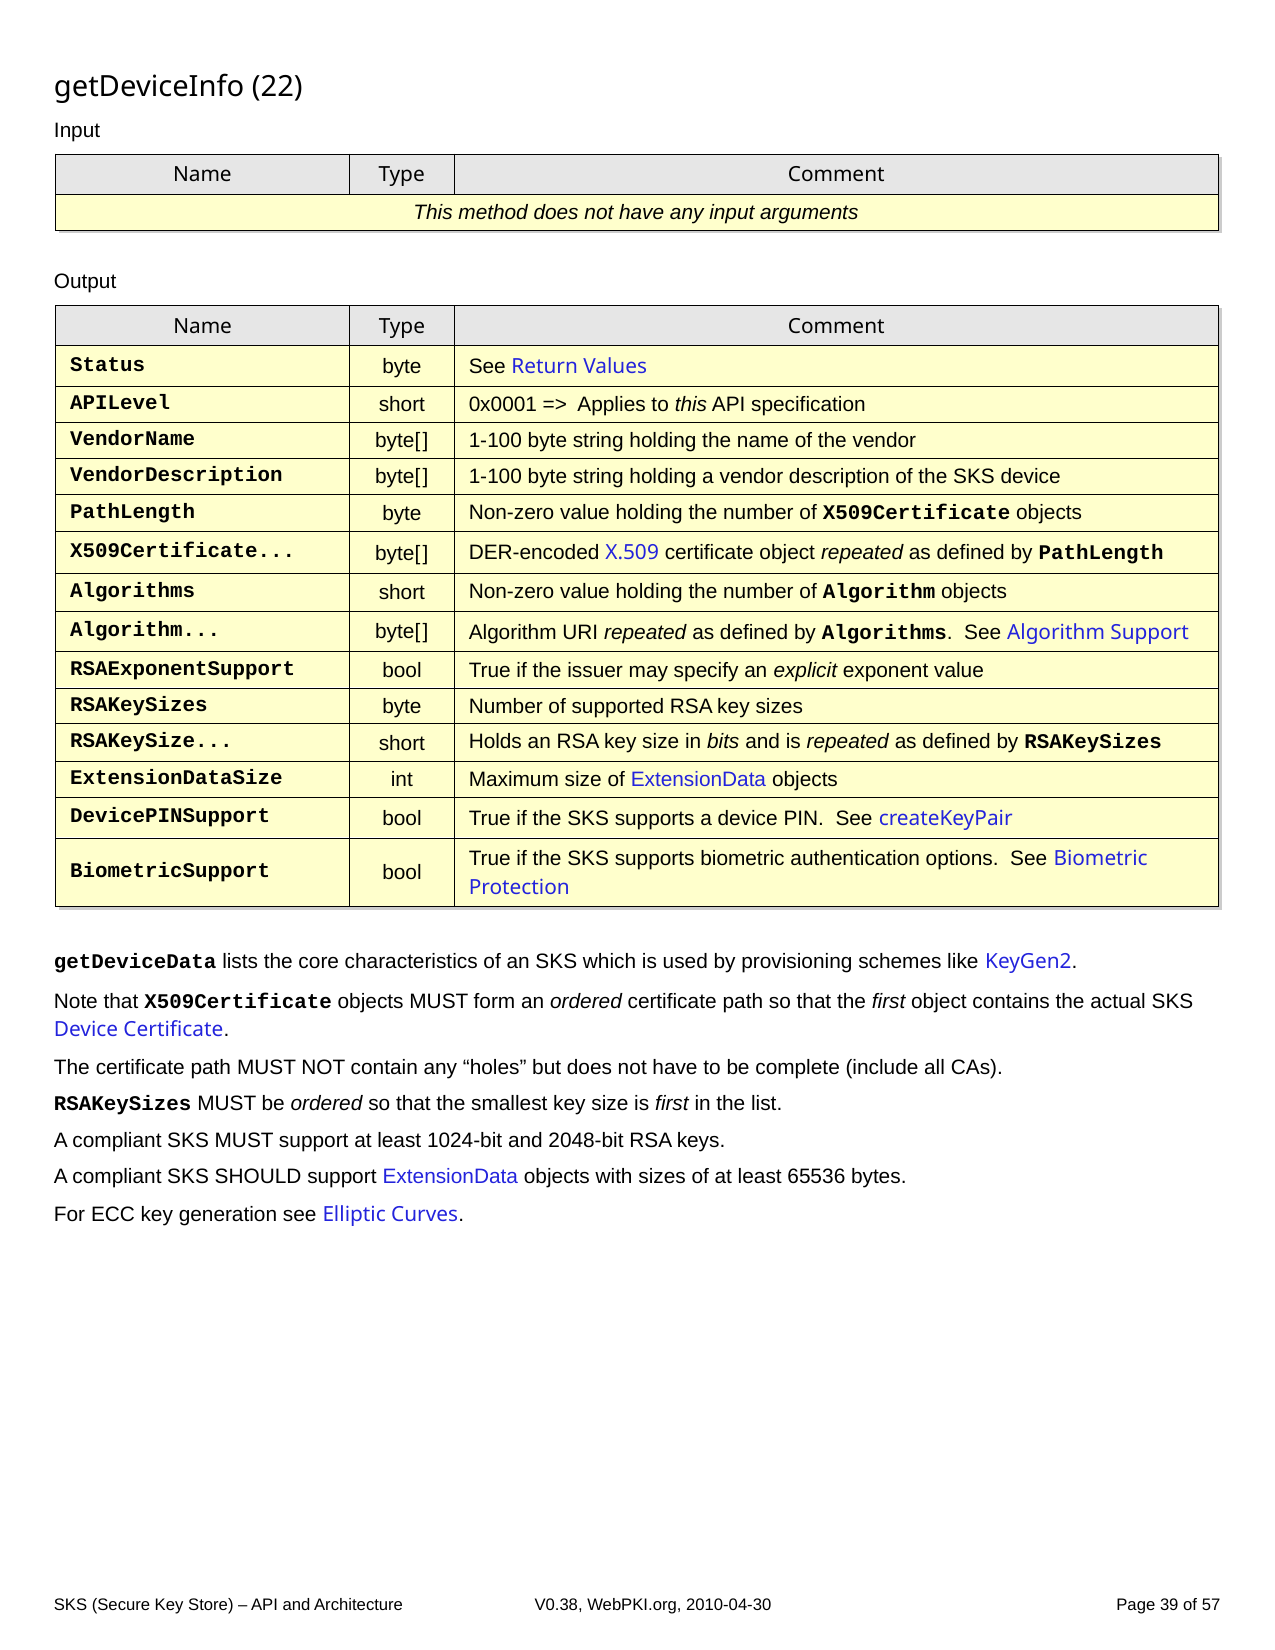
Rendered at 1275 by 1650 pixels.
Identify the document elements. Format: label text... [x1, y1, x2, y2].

table_cell Algorithm URI repeated as defined by Algorithms. See Algorithm Support [455, 612, 1218, 651]
table_header Comment [455, 306, 1218, 345]
table_header Type [350, 155, 454, 194]
table_cell byte⁮[ ] [350, 612, 454, 651]
table_cell True if the issuer may specify an explicit exponent value [455, 652, 1218, 687]
table_cell 0x0001 => Applies to this API specification [455, 387, 1218, 422]
text Note that X509Certificate objects MUST form an ordered certificate path so that the first object contains the actual SKS Device Certificate. [54, 986, 1221, 1043]
table_header Type [350, 306, 454, 345]
subtitle getDeviceInfo (22) [54, 66, 1221, 105]
table_cell Status [56, 346, 349, 386]
table_cell 1-100 byte string holding a vendor description of the SKS device [455, 459, 1218, 494]
table_cell VendorName [56, 423, 349, 458]
table_cell See Return Values [455, 346, 1218, 386]
table_cell DER-encoded X.509 certificate object repeated as defined by PathLength [455, 532, 1218, 573]
table_cell bool [350, 798, 454, 837]
table_cell BiometricSupport [56, 839, 349, 906]
table_cell byte⁮[ ] [350, 423, 454, 458]
table_cell int [350, 762, 454, 797]
table_cell 1-100 byte string holding the name of the vendor [455, 423, 1218, 458]
table_cell short [350, 574, 454, 611]
text For ECC key generation see Elliptic Curves. [54, 1199, 1221, 1228]
table_cell True if the SKS supports a device PIN. See createKeyPair [455, 798, 1218, 837]
table_cell byte⁮[ ] [350, 532, 454, 573]
table_cell VendorDescription [56, 459, 349, 494]
text A compliant SKS MUST support at least 1024-bit and 2048-bit RSA keys. [54, 1128, 1221, 1152]
table_cell short [350, 387, 454, 422]
table_cell Algorithms [56, 574, 349, 611]
table_cell Maximum size of ExtensionData objects [455, 762, 1218, 797]
table_cell ExtensionDataSize [56, 762, 349, 797]
table_cell byte [350, 689, 454, 723]
table_cell short [350, 724, 454, 761]
table_cell Non-zero value holding the number of X509Certificate objects [455, 495, 1218, 531]
table_cell byte [350, 495, 454, 531]
table_cell Holds an RSA key size in bits and is repeated as defined by RSAKeySizes [455, 724, 1218, 761]
table_cell RSAExponentSupport [56, 652, 349, 687]
text getDeviceData lists the core characteristics of an SKS which is used by provisioning schemes like KeyGen2. [54, 946, 1221, 974]
table_cell bool [350, 839, 454, 906]
text RSAKeySizes MUST be ordered so that the smallest key size is first in the list. [54, 1091, 1221, 1116]
table_cell PathLength [56, 495, 349, 531]
table_cell byte⁮[ ] [350, 459, 454, 494]
text Output [54, 269, 1221, 293]
text The certificate path MUST NOT contain any “holes” but does not have to be complete (include all CAs). [54, 1055, 1221, 1079]
table_cell X509Certificate... [56, 532, 349, 573]
table_header Comment [455, 155, 1218, 194]
text A compliant SKS SHOULD support ExtensionData objects with sizes of at least 65536 bytes. [54, 1164, 1221, 1188]
table_header Name [56, 306, 349, 345]
table_cell Non-zero value holding the number of Algorithm objects [455, 574, 1218, 611]
table_cell Number of supported RSA key sizes [455, 689, 1218, 723]
table_cell DevicePINSupport [56, 798, 349, 837]
table_cell APILevel [56, 387, 349, 422]
table_cell RSAKeySize... [56, 724, 349, 761]
table_cell byte [350, 346, 454, 386]
table_header Name [56, 155, 349, 194]
table_cell True if the SKS supports biometric authentication options. See Biometric Protection [455, 839, 1218, 906]
table_cell RSAKeySizes [56, 689, 349, 723]
table_cell Algorithm... [56, 612, 349, 651]
table_cell This method does not have any input arguments [56, 195, 1218, 230]
table_cell bool [350, 652, 454, 687]
text Input [54, 118, 1221, 142]
